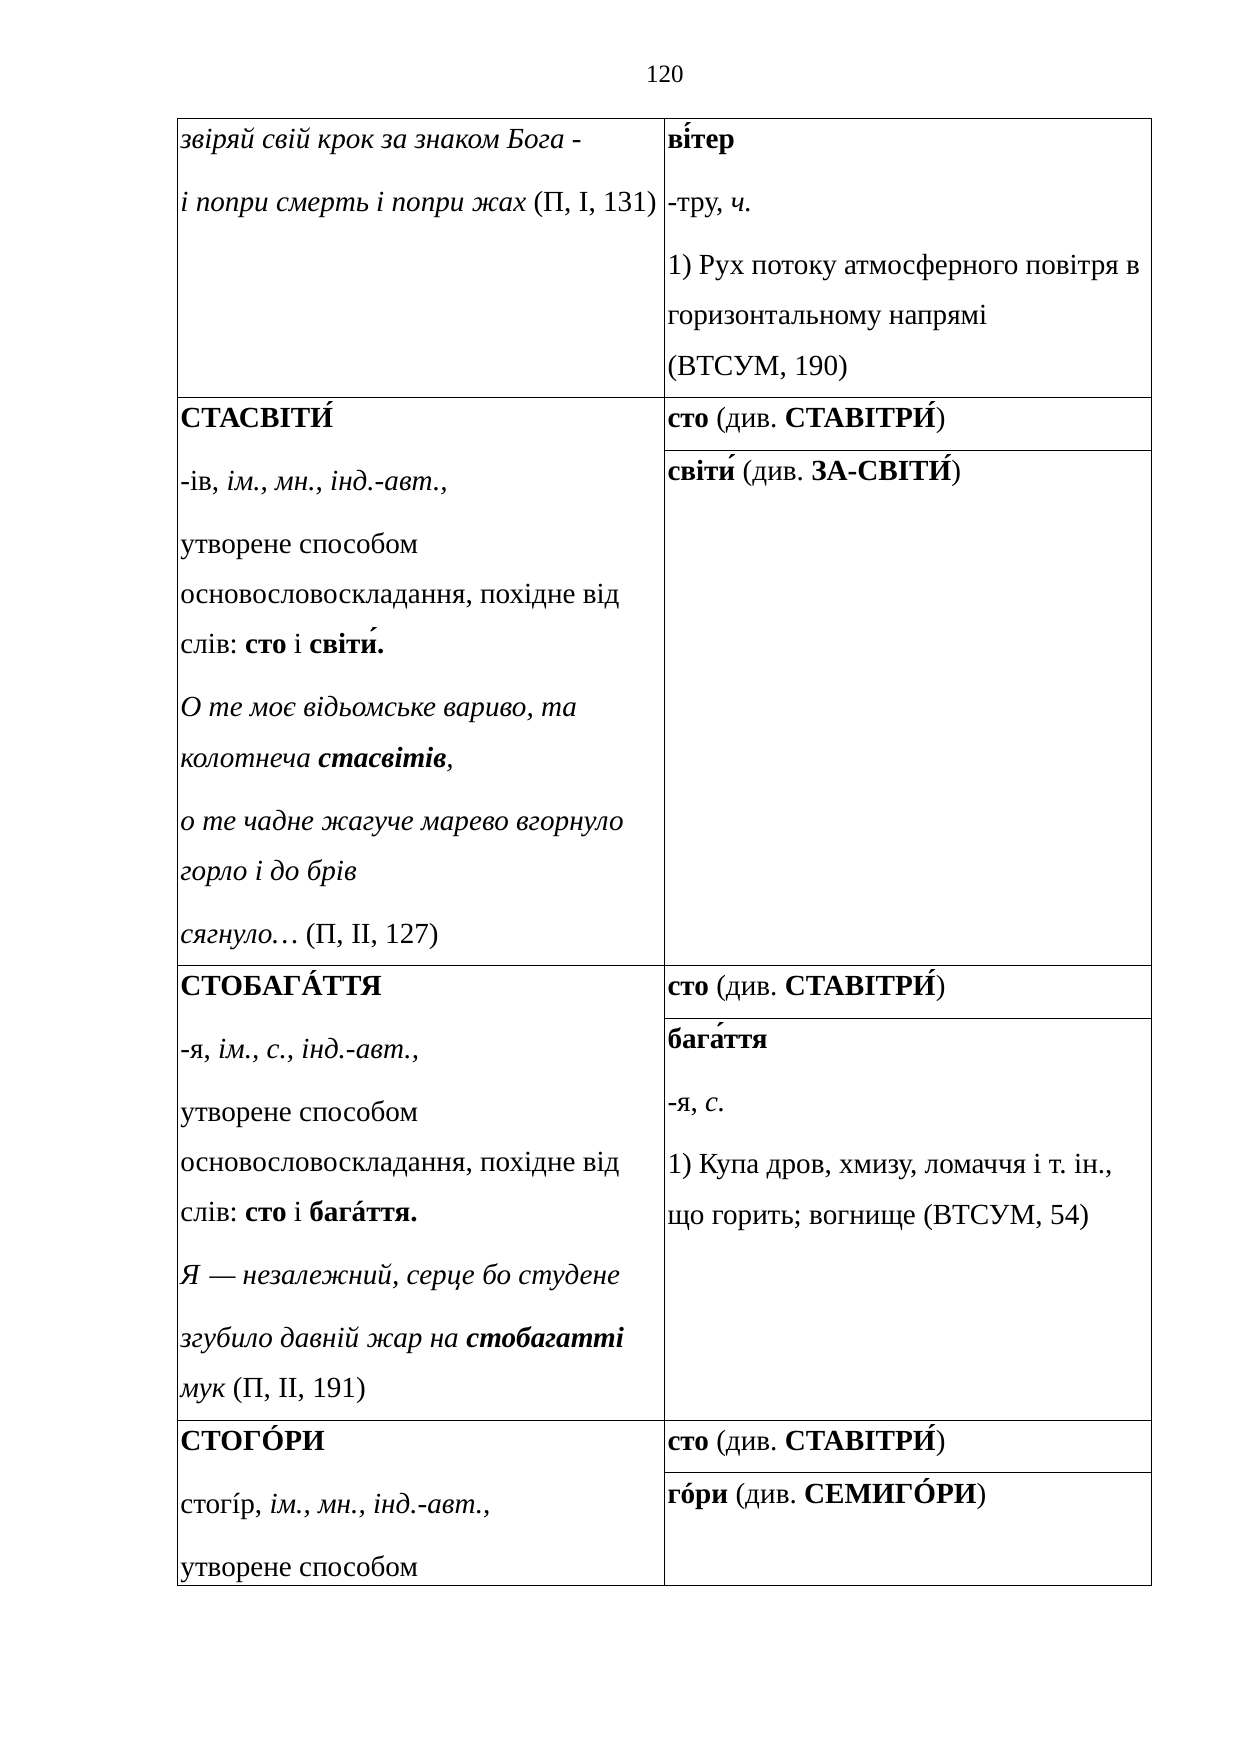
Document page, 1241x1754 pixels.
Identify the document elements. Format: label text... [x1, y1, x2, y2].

table_cell СТАСВІТИ́ -ів, ім., мн., інд.-авт., утворене способом основословоскладання, похідне від слів: сто і світи́. О те моє відьомське вариво, та колотнеча стасвітів, о те чадне жагуче марево вгорнуло горло і до брів сягнуло… (П, ІІ, 127) [178, 398, 664, 965]
table_cell світи́ (див. ЗА-СВІТИ́) [665, 451, 1151, 965]
table_cell сто (див. СТАВІТРИ́) [665, 398, 1151, 449]
table_cell ві́тер -тру, ч. 1) Рух потоку атмосферного повітря в горизонтальному напрямі (ВТСУМ, 190) [665, 119, 1151, 397]
table_cell сто (див. СТАВІТРИ́) [665, 1421, 1151, 1472]
table_cell бага́ття -я, с. 1) Купа дров, хмизу, ломаччя і т. ін., що горить; вогнище (ВТСУМ, 54) [665, 1019, 1151, 1419]
table_cell СТОБАГÁТТЯ -я, ім., с., інд.-авт., утворене способом основословоскладання, похідне від слів: сто і багáття. Я — незалежний, серце бо студене згубило давній жар на стобагатті мук (П, ІІ, 191) [178, 966, 664, 1419]
table_cell звіряй свій крок за знаком Бога - і попри смерть і попри жах (П, І, 131) [178, 119, 664, 397]
table_cell СТОГÓРИ стогíр, ім., мн., інд.-авт., утворене способом [178, 1421, 664, 1585]
table_cell гóри (див. СЕМИГÓРИ) [665, 1473, 1151, 1585]
table_cell сто (див. СТАВІТРИ́) [665, 966, 1151, 1017]
